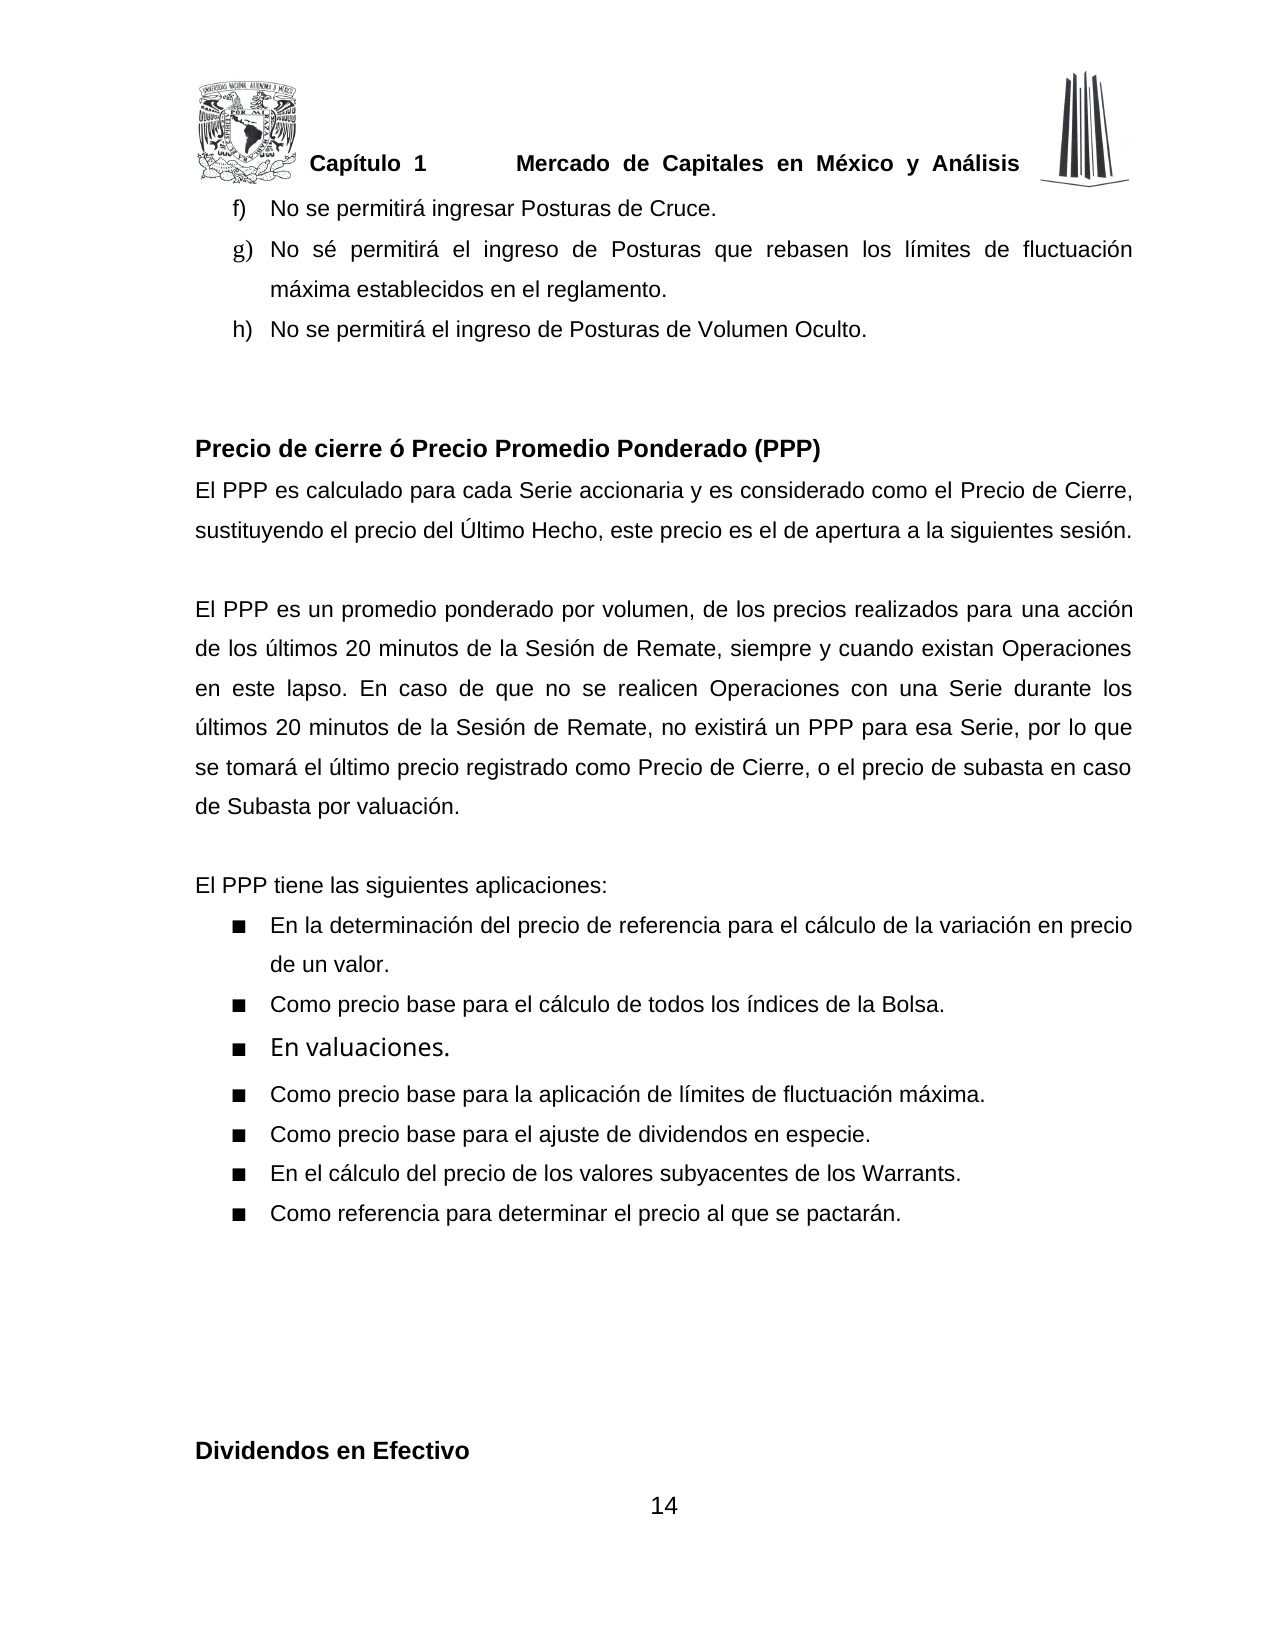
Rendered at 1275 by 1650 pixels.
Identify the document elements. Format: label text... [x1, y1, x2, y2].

list No sé permitirá el ingreso de Posturas que rebasen los límites de fluctuación máxima establecidos en el reglamento. [232, 234, 1133, 303]
list Como precio base para el ajuste de dividendos en especie. [232, 1121, 1133, 1147]
text Precio de cierre ó Precio Promedio Ponderado (PPP) [195, 434, 1133, 463]
list Como precio base para la aplicación de límites de fluctuación máxima. [232, 1081, 1133, 1107]
list Como precio base para el cálculo de todos los índices de la Bolsa. [232, 991, 1133, 1017]
text El PPP es calculado para cada Serie accionaria y es considerado como el Precio de Cierre, sustituyendo el precio del Último Hecho, este precio es el de apertura a la siguientes sesión. [195, 477, 1133, 543]
list No se permitirá el ingreso de Posturas de Volumen Oculto. [232, 316, 1133, 342]
text El PPP es un promedio ponderado por volumen, de los precios realizados para una acción de los últimos 20 minutos de la Sesión de Remate, siempre y cuando existan Operaciones en este lapso. En caso de que no se realicen Operaciones con una Serie durante los últimos 20 minutos de la Sesión de Remate, no existirá un PPP para esa Serie, por lo que se tomará el último precio registrado como Precio de Cierre, o el precio de subasta en caso de Subasta por valuación. [195, 596, 1133, 819]
list En el cálculo del precio de los valores subyacentes de los Warrants. [232, 1160, 1133, 1186]
text El PPP tiene las siguientes aplicaciones: [195, 872, 1133, 898]
picture [1034, 65, 1136, 193]
text Dividendos en Efectivo [195, 1436, 1133, 1465]
list En la determinación del precio de referencia para el cálculo de la variación en precio de un valor. [232, 912, 1133, 977]
list En valuaciones. [232, 1030, 1133, 1064]
list Como referencia para determinar el precio al que se pactarán. [232, 1199, 1133, 1226]
list No se permitirá ingresar Posturas de Cruce. [232, 195, 1133, 221]
